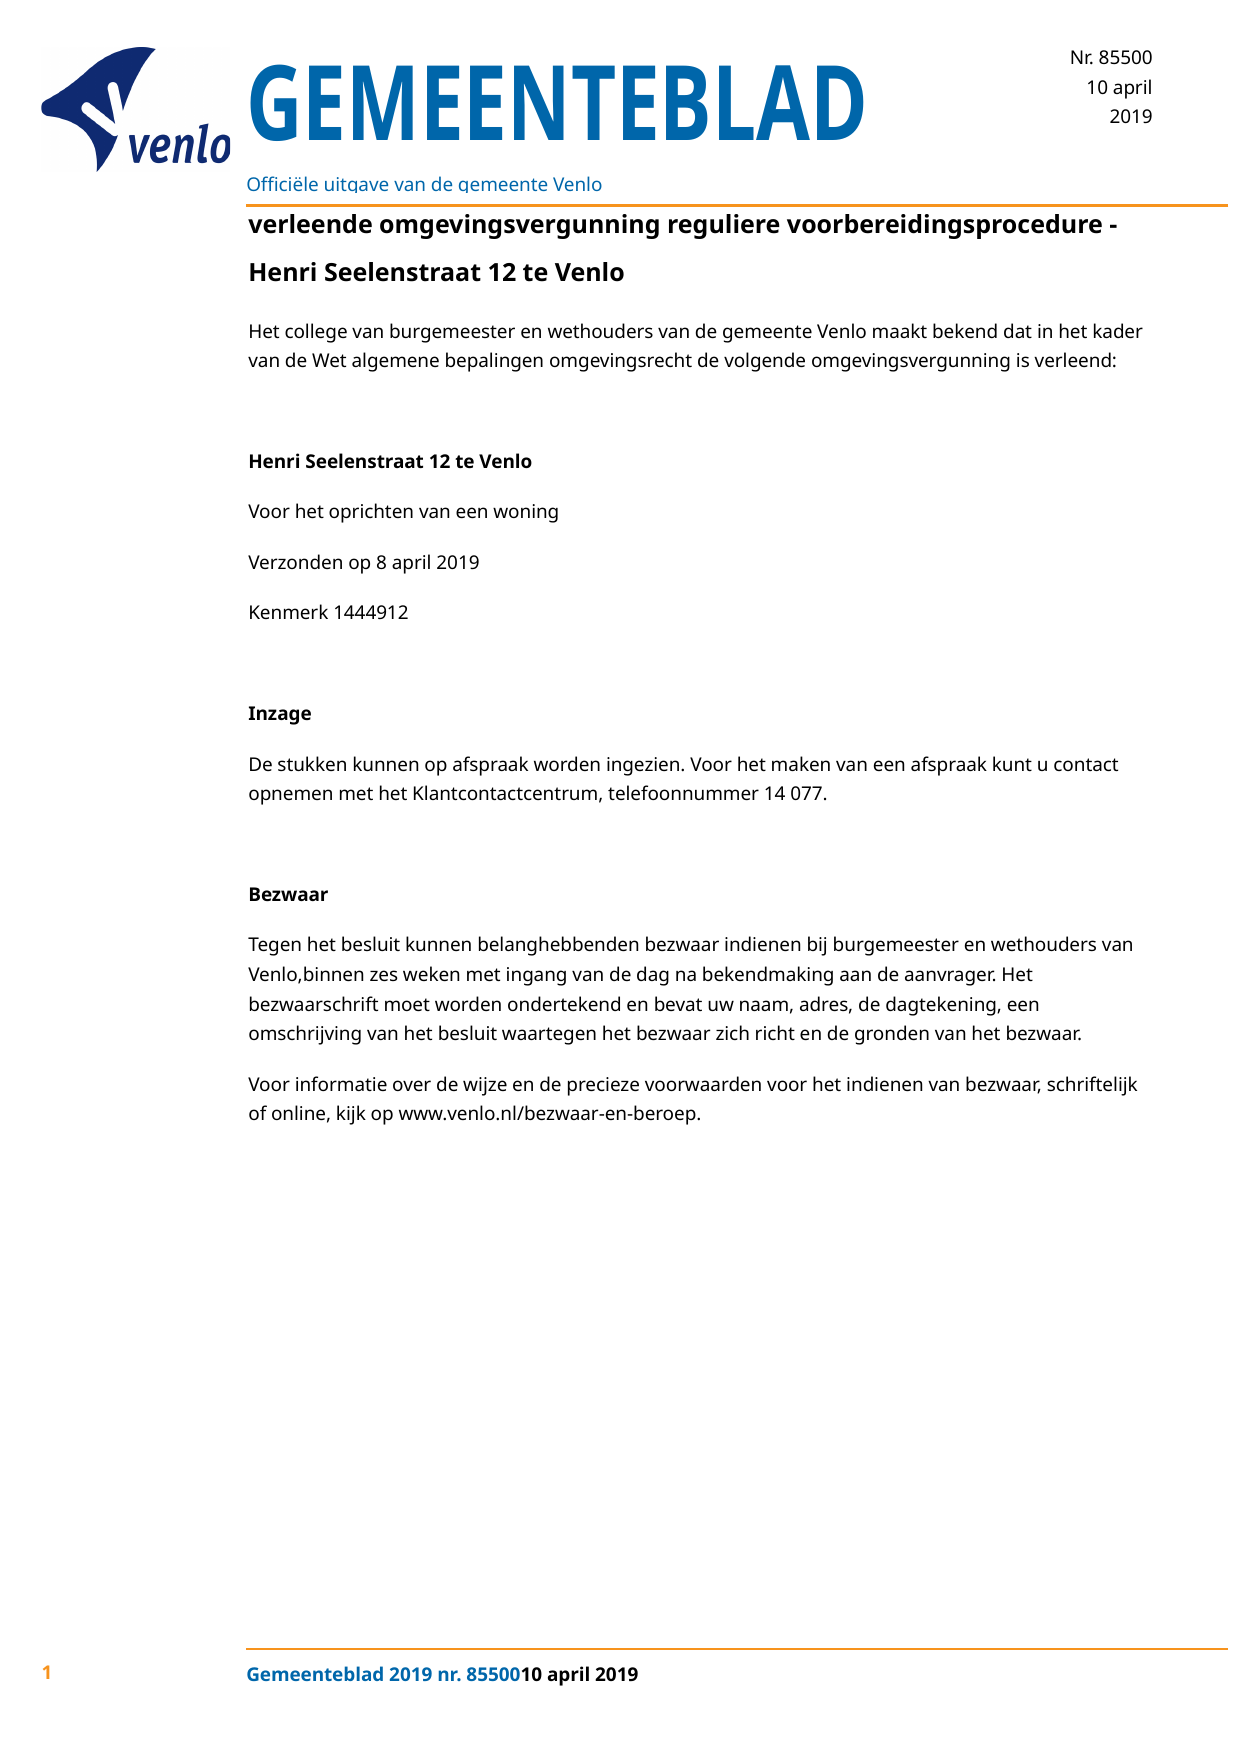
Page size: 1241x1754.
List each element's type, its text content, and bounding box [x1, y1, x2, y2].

text Kenmerk 1444912 [248, 599, 1152, 625]
text De stukken kunnen op afspraak worden ingezien. Voor het maken van een afspraak kunt u contact opnemen met het Klantcontactcentrum, telefoonnummer 14 077. [248, 751, 1152, 806]
text Bezwaar [248, 881, 1152, 907]
text Inzage [248, 700, 1152, 726]
text Henri Seelenstraat 12 te Venlo [248, 448, 1152, 474]
text Voor informatie over de wijze en de precieze voorwaarden voor het indienen van bezwaar, schriftelijk of online, kijk op www.venlo.nl/bezwaar-en-beroep. [248, 1071, 1152, 1126]
text verleende omgevingsvergunning reguliere voorbereidingsprocedure - Henri Seelenstraat 12 te Venlo [248, 207, 1152, 288]
text Verzonden op 8 april 2019 [248, 549, 1152, 575]
text Voor het oprichten van een woning [248, 499, 1152, 524]
picture [41, 47, 231, 172]
text Het college van burgemeester en wethouders van de gemeente Venlo maakt bekend dat in het kader van de Wet algemene bepalingen omgevingsrecht de volgende omgevingsvergunning is verleend: [248, 318, 1152, 373]
text Tegen het besluit kunnen belanghebbenden bezwaar indienen bij burgemeester en wethouders van Venlo,binnen zes weken met ingang van de dag na bekendmaking aan de aanvrager. Het bezwaarschrift moet worden ondertekend en bevat uw naam, adres, de dagtekening, een omschrijving van het besluit waartegen het bezwaar zich richt en de gronden van het bezwaar. [248, 932, 1152, 1046]
